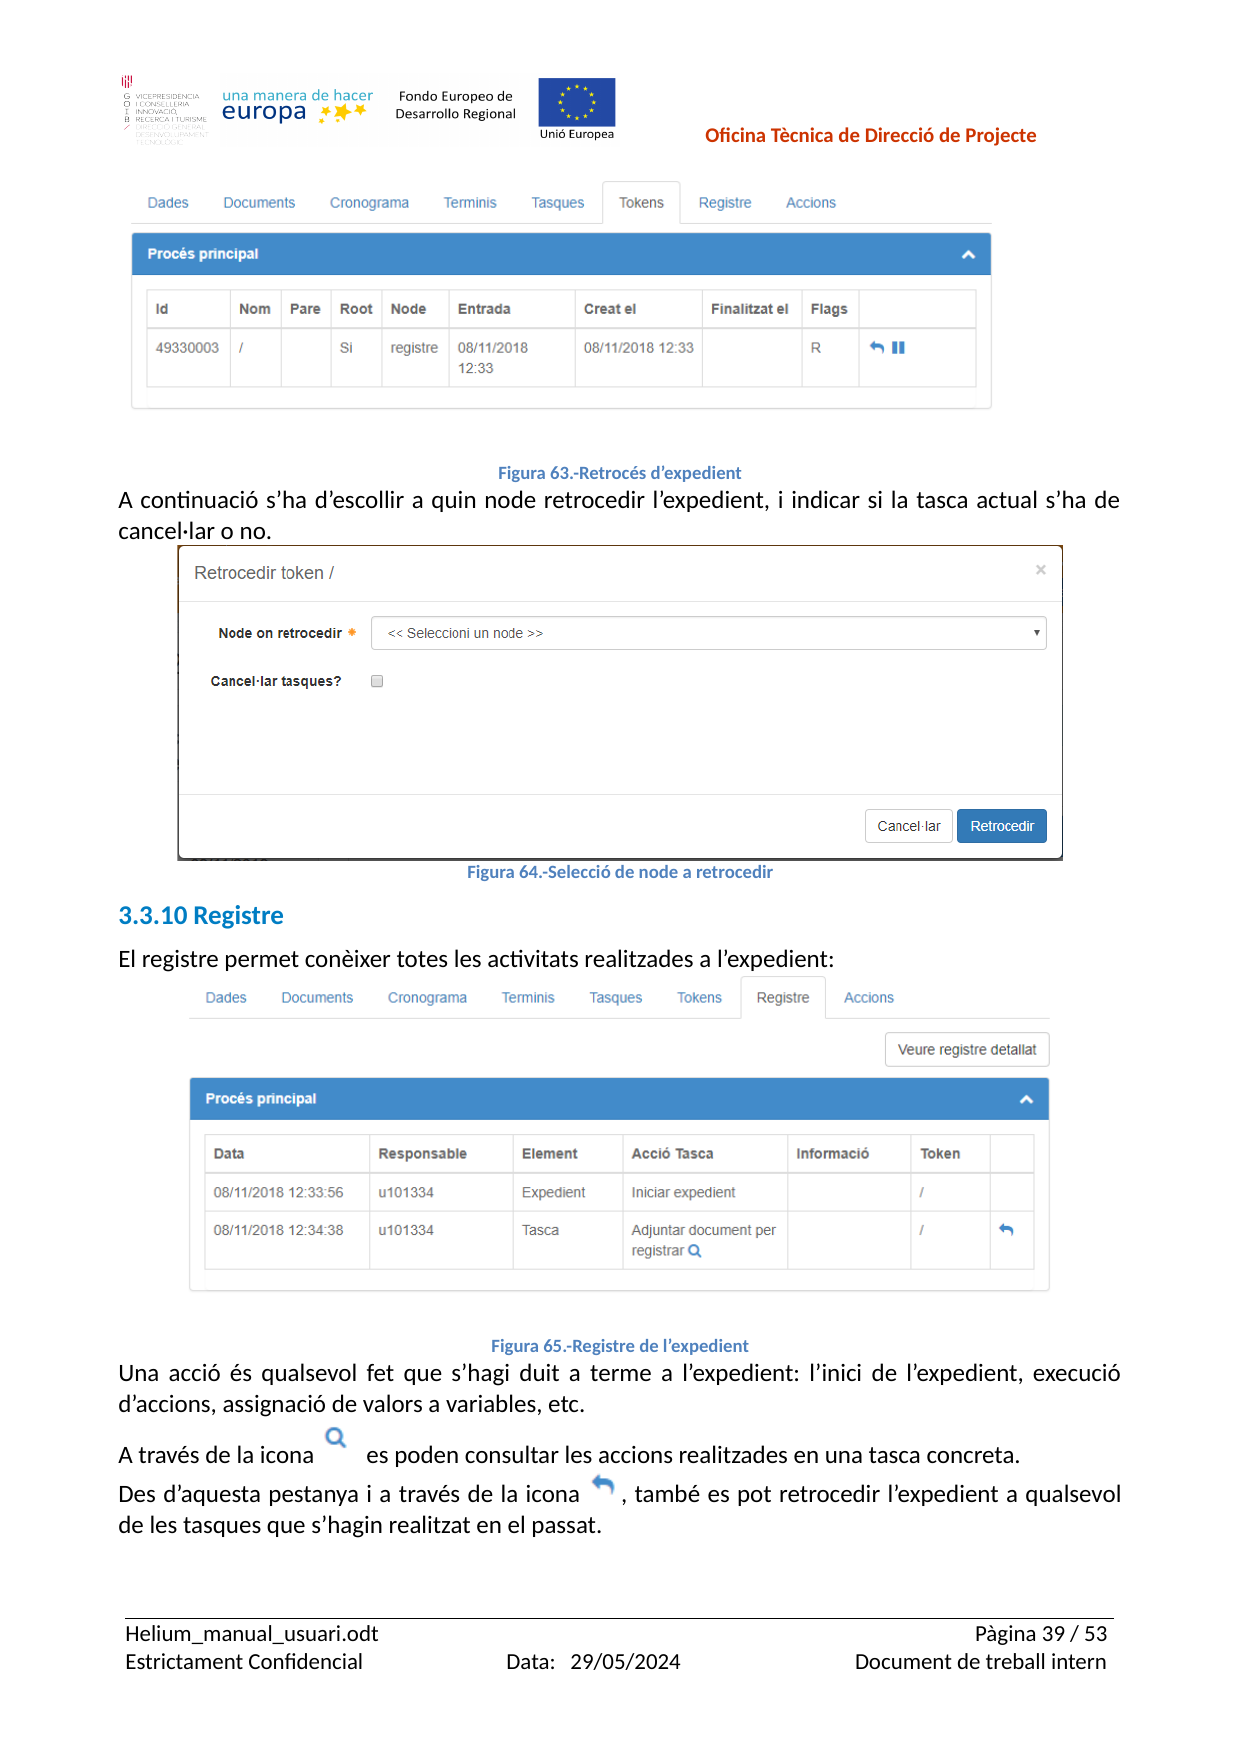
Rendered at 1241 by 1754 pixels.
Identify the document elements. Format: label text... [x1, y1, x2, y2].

picture [118, 73, 213, 147]
text A continuació s’ha d’escollir a quin node retrocedir l’expedient, i indicar si la tasca actual s’ha de cancel·lar o no. [118, 484, 1122, 545]
picture [219, 73, 621, 147]
text Figura 65.-Registre de l’expedient [118, 1334, 1122, 1357]
picture [177, 973, 1063, 1335]
picture [118, 177, 1004, 462]
text El registre permet conèixer totes les activitats realitzades a l’expedient: [118, 943, 1122, 974]
text Des d’aquesta pestanya i a través de la icona , també es pot retrocedir l’expedient a qualsevol de les tasques que s’hagin realitzat en el passat. [118, 1470, 1122, 1539]
subtitle Registre [118, 898, 1122, 931]
text Figura 63.-Retrocés d’expedient [118, 461, 1122, 484]
picture [177, 545, 1063, 861]
text Figura 64.-Selecció de node a retrocedir [118, 860, 1122, 883]
text A través de la icona es poden consultar les accions realitzades en una tasca concreta. [118, 1418, 1122, 1470]
picture [588, 1470, 621, 1503]
text Una acció és qualsevol fet que s’hagi duit a terme a l’expedient: l’inici de l’expedient, execució d’accions, assignació de valors a variables, etc. [118, 1357, 1122, 1418]
picture [320, 1418, 361, 1464]
